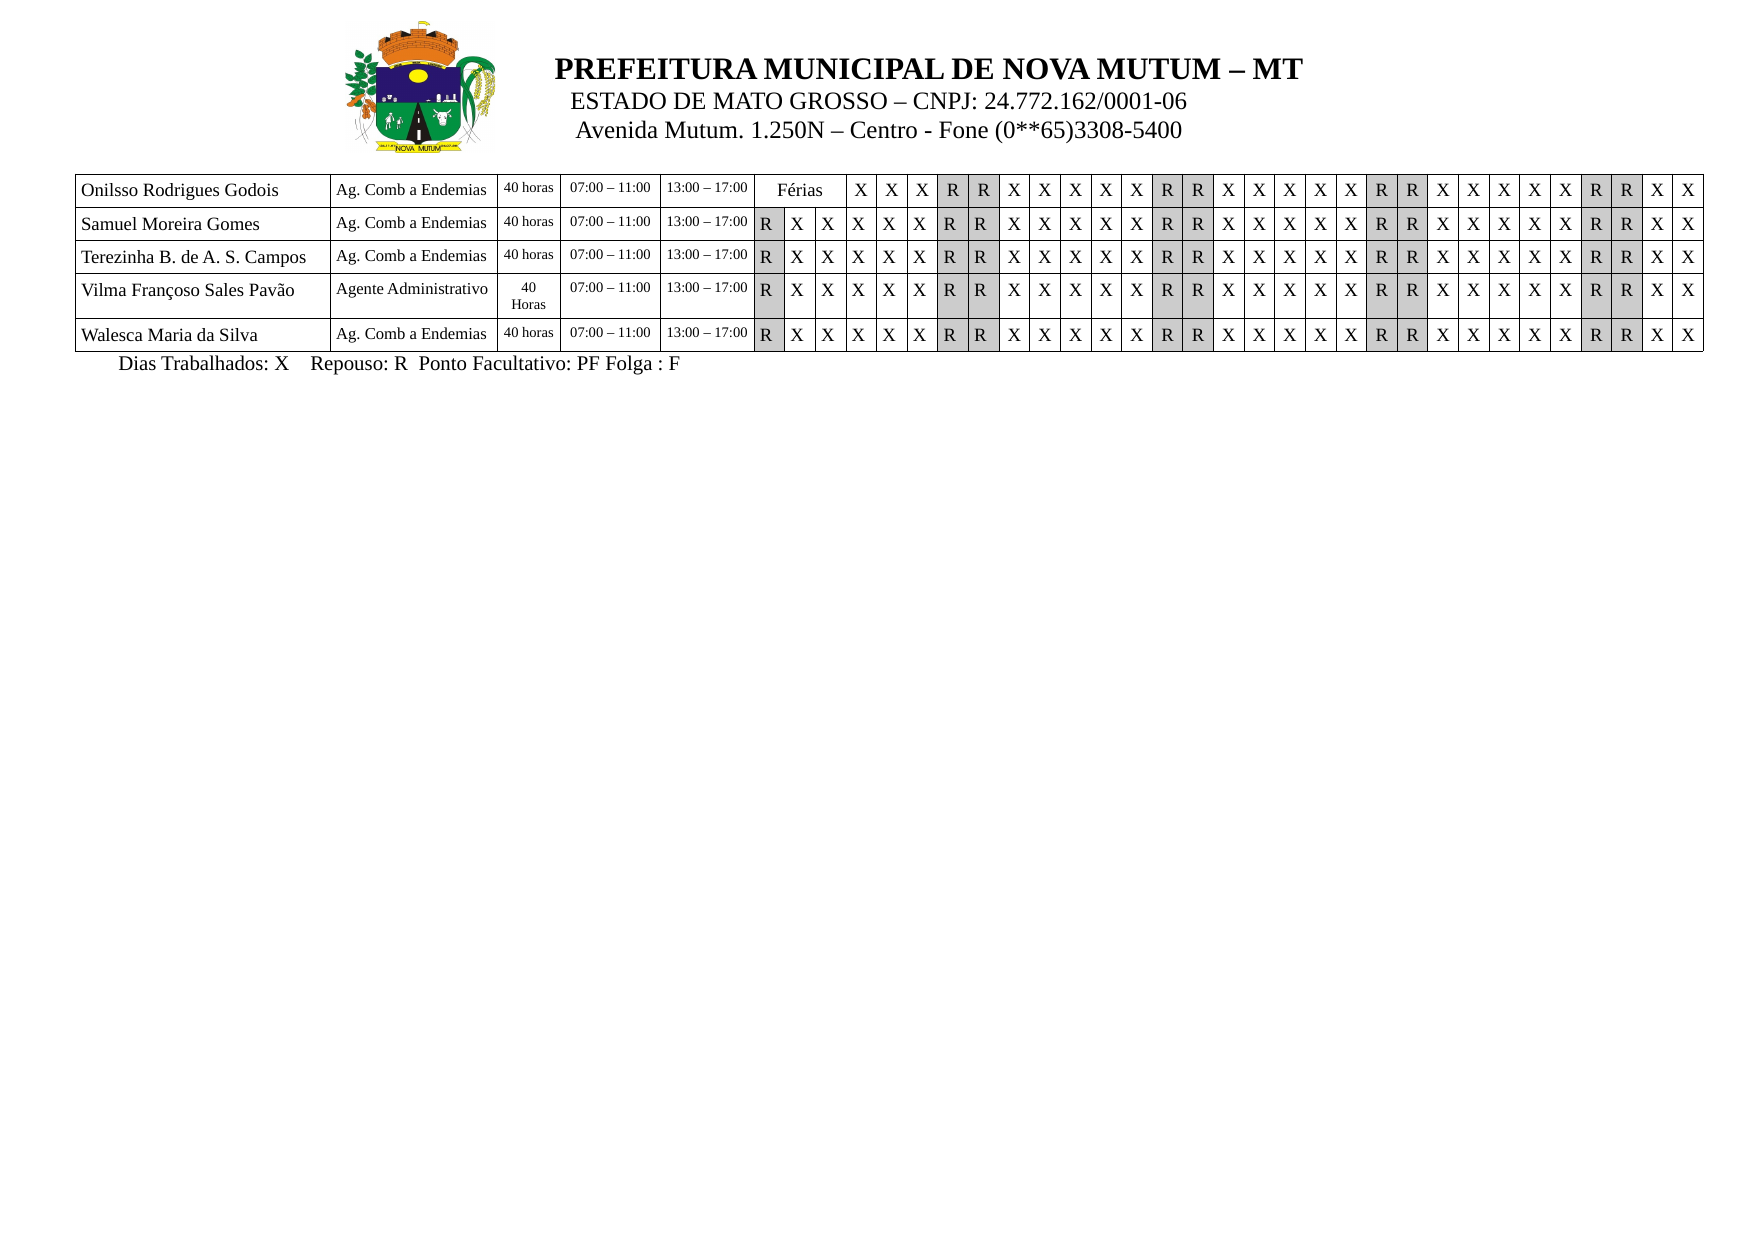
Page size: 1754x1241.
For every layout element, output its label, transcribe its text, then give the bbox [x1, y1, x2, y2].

table_cell X [1061, 274, 1091, 318]
table_cell X [847, 208, 876, 240]
table_cell 40 horas [498, 175, 560, 207]
table_cell X [1122, 319, 1152, 351]
table_cell X [1551, 208, 1581, 240]
table_cell X [1643, 241, 1672, 273]
table_cell R [1398, 274, 1427, 318]
table_cell R [1582, 319, 1611, 351]
table_cell X [1275, 319, 1305, 351]
table_cell X [1122, 274, 1152, 318]
table_cell X [816, 241, 846, 273]
table_cell X [1643, 208, 1672, 240]
table_cell Onilsso Rodrigues Godois [76, 175, 330, 207]
table_cell X [785, 208, 815, 240]
table_cell X [877, 319, 907, 351]
table_cell X [1092, 208, 1121, 240]
table_cell X [816, 319, 846, 351]
table_cell 13:00 – 17:00 [661, 175, 754, 207]
table_cell X [1428, 208, 1458, 240]
table_cell R [1398, 175, 1427, 207]
table_cell X [877, 241, 907, 273]
table_cell R [1398, 319, 1427, 351]
table_cell X [1275, 241, 1305, 273]
table_cell 07:00 – 11:00 [561, 241, 660, 273]
table_cell X [847, 319, 876, 351]
table_cell X [1643, 319, 1672, 351]
table_cell X [1030, 175, 1060, 207]
table_cell X [816, 274, 846, 318]
table_cell R [1612, 208, 1642, 240]
table_cell 13:00 – 17:00 [661, 319, 754, 351]
table_cell X [785, 274, 815, 318]
table_cell X [877, 274, 907, 318]
table_cell R [1367, 208, 1397, 240]
table_cell 13:00 – 17:00 [661, 208, 754, 240]
table_cell R [1398, 208, 1427, 240]
table_cell R [1582, 175, 1611, 207]
table_cell X [1245, 319, 1274, 351]
table_cell X [1459, 274, 1489, 318]
table_cell X [1490, 208, 1519, 240]
table_cell X [1275, 175, 1305, 207]
table_cell X [1643, 274, 1672, 318]
table_cell R [1183, 208, 1213, 240]
table_cell R [1367, 241, 1397, 273]
table_cell X [1306, 319, 1336, 351]
table_cell X [1030, 274, 1060, 318]
table_cell Samuel Moreira Gomes [76, 208, 330, 240]
table_cell R [1153, 241, 1182, 273]
table_cell X [847, 274, 876, 318]
table_cell X [1673, 319, 1703, 351]
table_cell X [1306, 274, 1336, 318]
table_cell X [1520, 241, 1550, 273]
picture [345, 21, 496, 153]
table_cell R [938, 241, 968, 273]
table_cell R [1612, 274, 1642, 318]
table_cell X [1000, 274, 1029, 318]
table_cell X [1092, 274, 1121, 318]
table_cell R [1612, 319, 1642, 351]
table_cell X [1337, 241, 1366, 273]
text Dias Trabalhados: X Repouso: R Ponto Facultativo: PF Folga : F [118, 352, 1636, 375]
table_cell X [1490, 274, 1519, 318]
table_cell X [1673, 241, 1703, 273]
table_cell X [1245, 241, 1274, 273]
table_cell R [969, 175, 999, 207]
table_cell R [1153, 319, 1182, 351]
table_cell R [1153, 208, 1182, 240]
table_cell 40 horas [498, 319, 560, 351]
table_cell X [1214, 241, 1244, 273]
table_cell X [1673, 274, 1703, 318]
table_cell X [1306, 175, 1336, 207]
table_cell X [1673, 208, 1703, 240]
table_cell X [1306, 241, 1336, 273]
table_cell X [1122, 208, 1152, 240]
table_cell R [969, 319, 999, 351]
table_cell X [1490, 319, 1519, 351]
table_cell X [1490, 241, 1519, 273]
table_cell X [1214, 274, 1244, 318]
table_cell X [1520, 175, 1550, 207]
table_cell X [1275, 274, 1305, 318]
table_cell R [1582, 274, 1611, 318]
table_cell R [1367, 175, 1397, 207]
table_cell X [1245, 208, 1274, 240]
table_cell X [1122, 175, 1152, 207]
table_cell X [908, 241, 937, 273]
table_cell 40 Horas [498, 274, 560, 318]
table_cell X [1520, 274, 1550, 318]
table_cell R [938, 175, 968, 207]
table_cell X [908, 319, 937, 351]
table_cell 40 horas [498, 241, 560, 273]
table_cell X [1643, 175, 1672, 207]
table_cell X [1245, 274, 1274, 318]
table_cell Ag. Comb a Endemias [331, 208, 497, 240]
table_cell R [1367, 319, 1397, 351]
table_cell X [877, 175, 907, 207]
table_cell Terezinha B. de A. S. Campos [76, 241, 330, 273]
table_cell X [908, 175, 937, 207]
table_cell R [1582, 241, 1611, 273]
table_cell X [1459, 319, 1489, 351]
table_cell X [1428, 274, 1458, 318]
table_cell X [1214, 319, 1244, 351]
table_cell R [938, 319, 968, 351]
table_cell X [1092, 319, 1121, 351]
table_cell R [755, 208, 784, 240]
table_cell X [1214, 175, 1244, 207]
table_cell R [755, 274, 784, 318]
table_cell R [1367, 274, 1397, 318]
table_cell Ag. Comb a Endemias [331, 241, 497, 273]
table_cell X [1061, 175, 1091, 207]
table_cell R [1183, 175, 1213, 207]
table_cell X [1490, 175, 1519, 207]
table_cell X [1000, 319, 1029, 351]
table_cell 07:00 – 11:00 [561, 208, 660, 240]
table_cell Ag. Comb a Endemias [331, 175, 497, 207]
table_cell X [1337, 319, 1366, 351]
table_cell R [1398, 241, 1427, 273]
table_cell 13:00 – 17:00 [661, 274, 754, 318]
table_cell X [1000, 241, 1029, 273]
table_cell X [1092, 175, 1121, 207]
table_cell 07:00 – 11:00 [561, 175, 660, 207]
table_cell R [1153, 274, 1182, 318]
table_cell X [816, 208, 846, 240]
table_cell X [1030, 319, 1060, 351]
table_cell X [1306, 208, 1336, 240]
table_cell X [1428, 319, 1458, 351]
table_cell X [1214, 208, 1244, 240]
table_cell X [1061, 319, 1091, 351]
table_cell X [908, 208, 937, 240]
table_cell X [1459, 241, 1489, 273]
table_cell R [1183, 274, 1213, 318]
table_cell X [1520, 208, 1550, 240]
table_cell X [785, 241, 815, 273]
table_cell X [785, 319, 815, 351]
table_cell X [1030, 241, 1060, 273]
table_cell R [1582, 208, 1611, 240]
table_cell X [1337, 208, 1366, 240]
table_cell R [969, 208, 999, 240]
table_cell X [1030, 208, 1060, 240]
table_cell X [1061, 241, 1091, 273]
table_cell 40 horas [498, 208, 560, 240]
table_cell R [1612, 241, 1642, 273]
table_cell X [1275, 208, 1305, 240]
table_cell X [1673, 175, 1703, 207]
table_cell Agente Administrativo [331, 274, 497, 318]
table_cell R [1612, 175, 1642, 207]
table_cell X [908, 274, 937, 318]
table_cell X [1551, 175, 1581, 207]
table_cell X [1459, 208, 1489, 240]
table_cell X [1459, 175, 1489, 207]
table_cell 13:00 – 17:00 [661, 241, 754, 273]
table_cell Walesca Maria da Silva [76, 319, 330, 351]
table_cell X [847, 175, 876, 207]
table_cell X [1551, 319, 1581, 351]
table_cell X [1092, 241, 1121, 273]
table_cell R [755, 241, 784, 273]
table_cell 07:00 – 11:00 [561, 319, 660, 351]
table_cell X [1061, 208, 1091, 240]
table_cell R [1183, 241, 1213, 273]
table_cell R [755, 319, 784, 351]
table_cell X [847, 241, 876, 273]
table_cell X [1520, 319, 1550, 351]
table_cell X [877, 208, 907, 240]
table_cell X [1000, 208, 1029, 240]
table_cell R [938, 274, 968, 318]
table_cell X [1337, 175, 1366, 207]
table_cell X [1428, 175, 1458, 207]
table_cell X [1122, 241, 1152, 273]
table_cell R [1153, 175, 1182, 207]
table_cell 07:00 – 11:00 [561, 274, 660, 318]
table_cell R [969, 274, 999, 318]
table_cell X [1337, 274, 1366, 318]
table_cell Férias [755, 175, 846, 207]
table_cell X [1245, 175, 1274, 207]
table_cell X [1551, 274, 1581, 318]
table_cell R [1183, 319, 1213, 351]
table_cell X [1551, 241, 1581, 273]
table_cell Vilma Françoso Sales Pavão [76, 274, 330, 318]
table_cell R [938, 208, 968, 240]
table_cell R [969, 241, 999, 273]
table_cell Ag. Comb a Endemias [331, 319, 497, 351]
table_cell X [1000, 175, 1029, 207]
table_cell X [1428, 241, 1458, 273]
